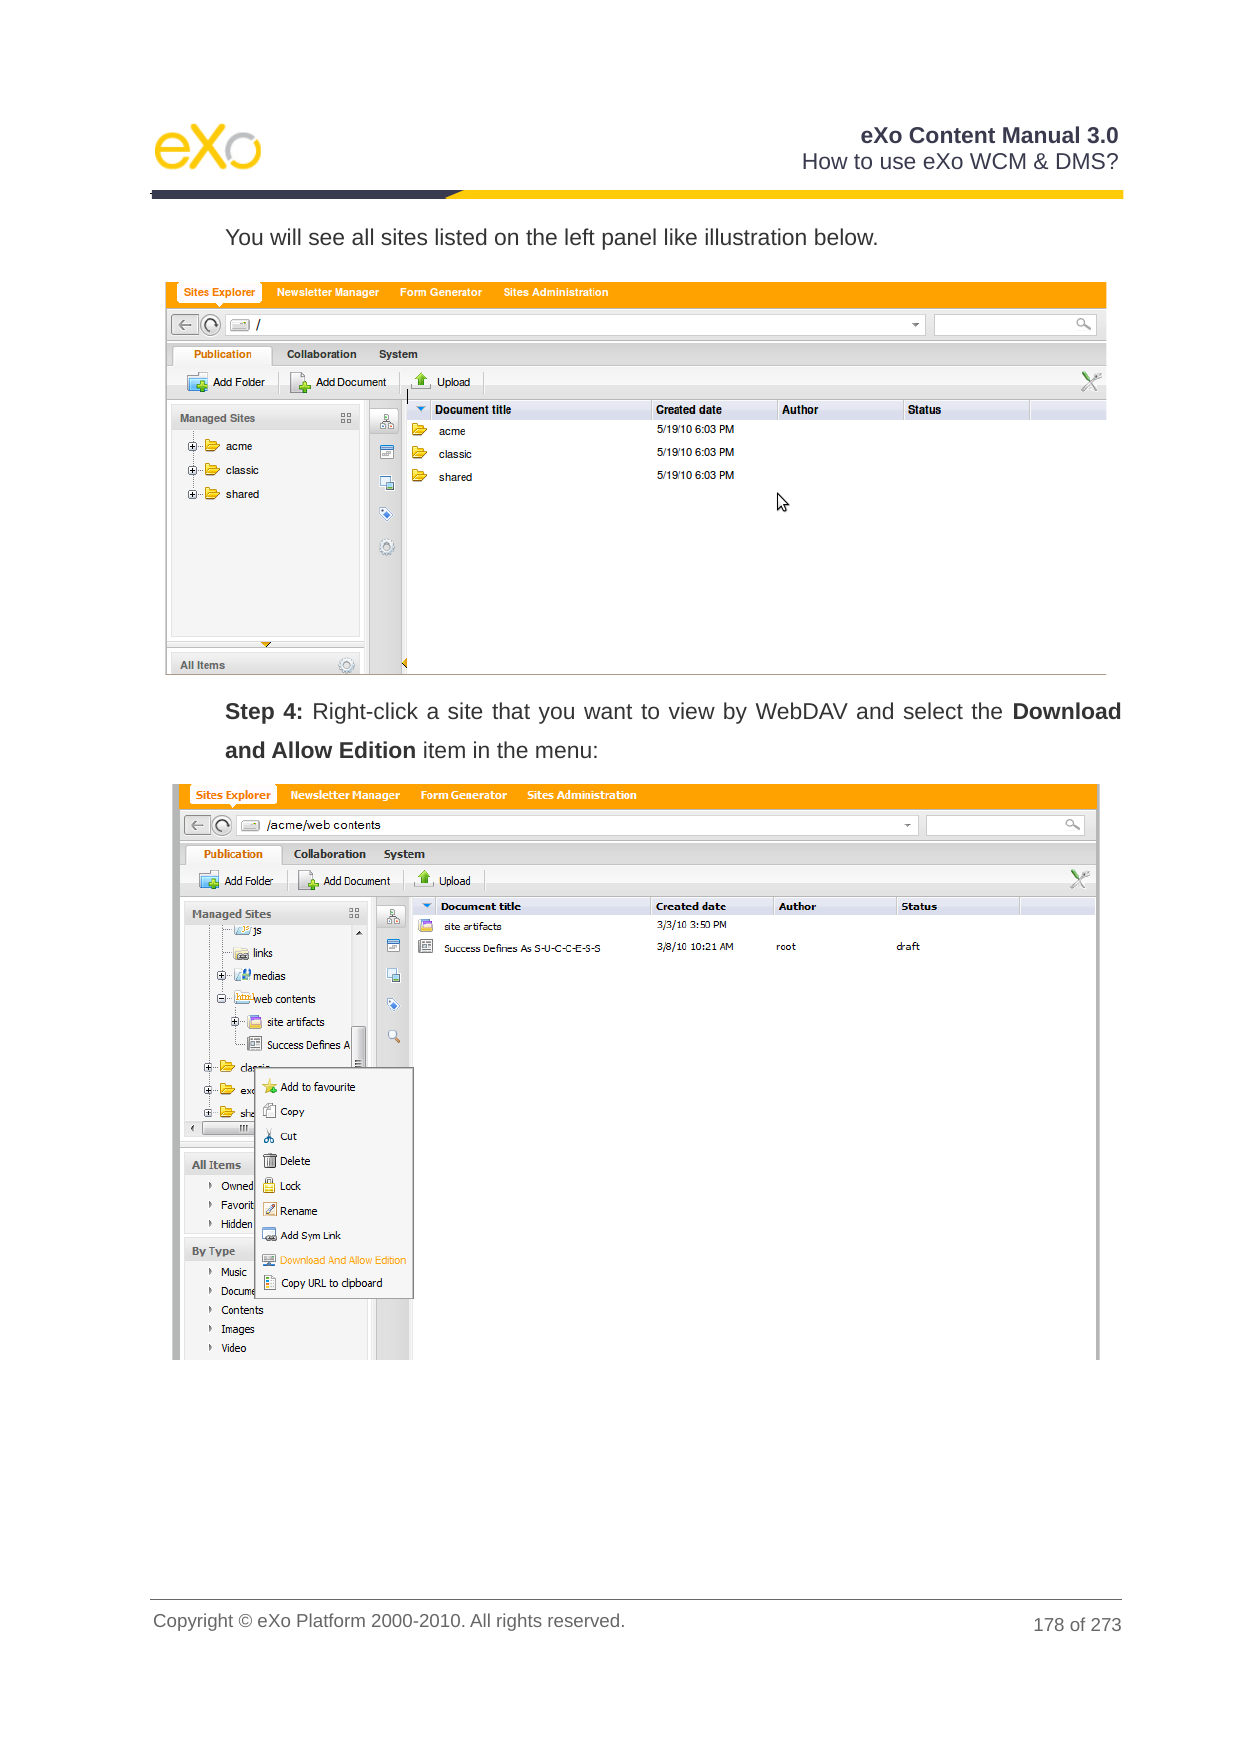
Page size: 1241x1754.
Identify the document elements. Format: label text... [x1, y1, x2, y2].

picture [165, 282, 1107, 677]
picture [151, 190, 1124, 199]
list You will see all sites listed on the left panel like illustration below. [187, 223, 1122, 250]
list Step 4: Right-click a site that you want to view by WebDAV and select the Download and Allow Edition item in the menu: [187, 263, 1122, 763]
picture [172, 784, 1100, 1360]
picture [155, 123, 262, 170]
